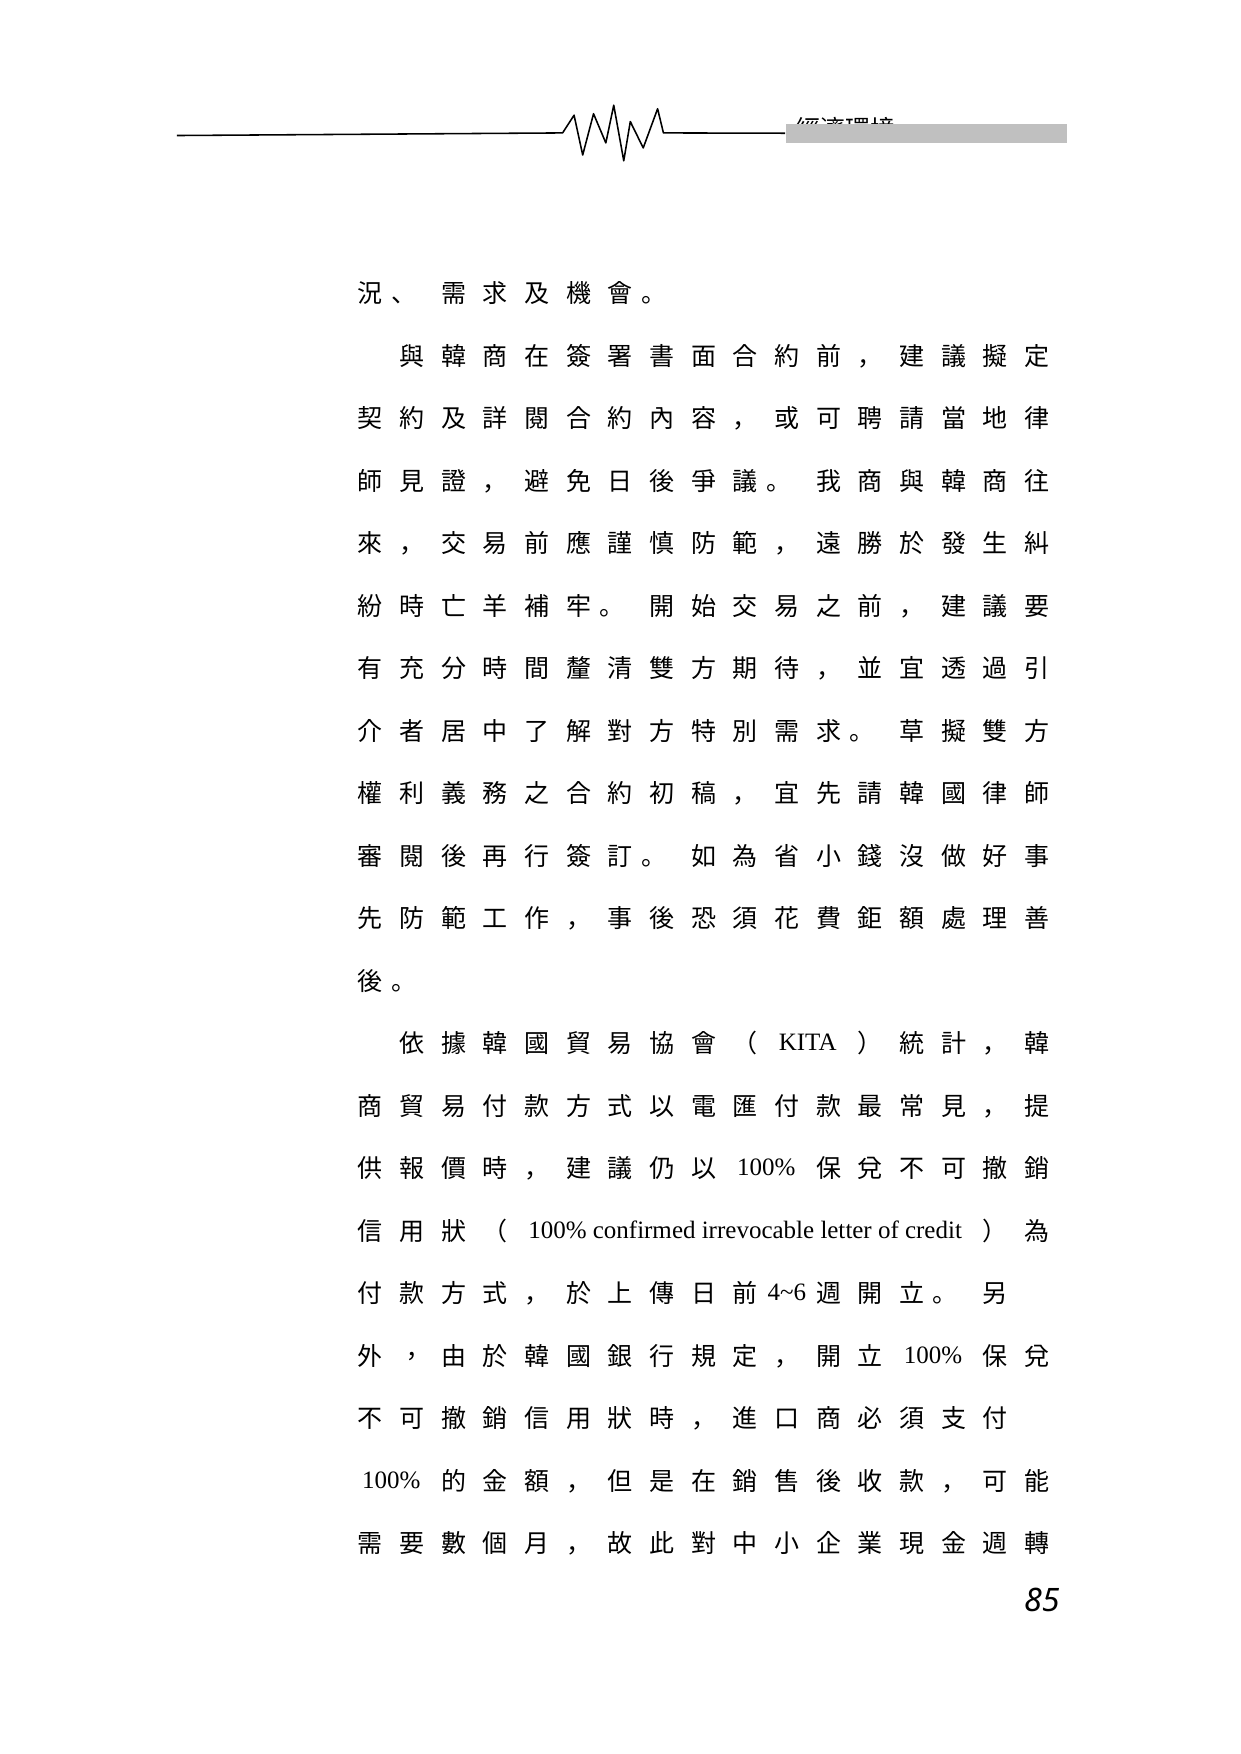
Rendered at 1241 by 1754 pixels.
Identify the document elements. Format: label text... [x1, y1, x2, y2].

text 依據韓國貿易協會（KITA）統計，韓商貿易付款方式以電匯付款最常見，提供報價時，建議仍以100%保兌不可撤銷信用狀（100% confirmed irrevocable letter of credit）為付款方式，於上傳日前4~6週開立。另外，由於韓國銀行規定，開立100%保兌不可撤銷信用狀時，進口商必須支付100%的金額，但是在銷售後收款，可能需要數個月，故此對中小企業現金週轉 [330, 1000, 1058, 1563]
text 與韓商在簽署書面合約前，建議擬定契約及詳閱合約內容，或可聘請當地律師見證，避免日後爭議。我商與韓商往來，交易前應謹慎防範，遠勝於發生糾紛時亡羊補牢。開始交易之前，建議要有充分時間釐清雙方期待，並宜透過引介者居中了解對方特別需求。草擬雙方權利義務之合約初稿，宜先請韓國律師審閱後再行簽訂。如為省小錢沒做好事先防範工作，事後恐須花費鉅額處理善後。 [330, 313, 1058, 1000]
text 況、需求及機會。 [330, 250, 1058, 313]
